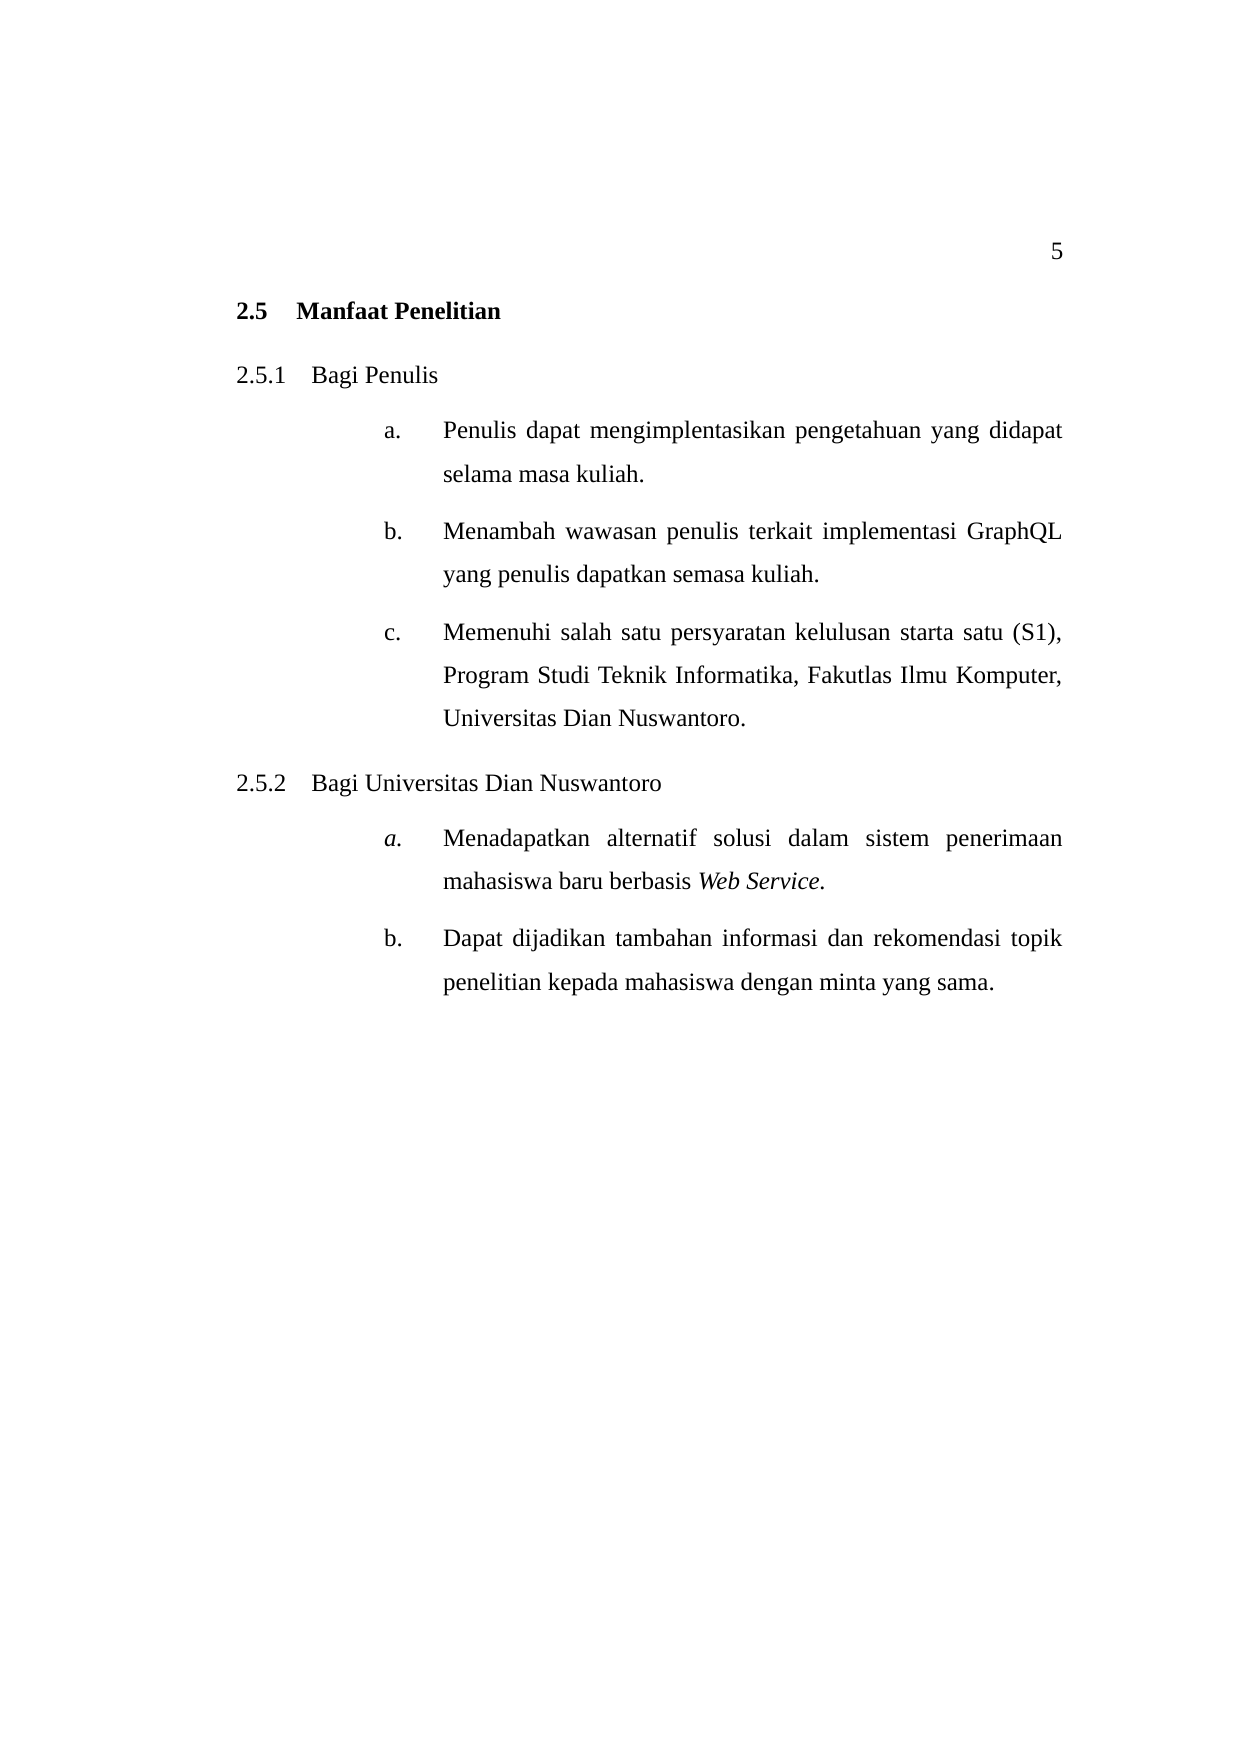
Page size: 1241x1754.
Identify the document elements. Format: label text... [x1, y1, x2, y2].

list Menambah wawasan penulis terkait implementasi GraphQL yang penulis dapatkan semasa kuliah. [384, 516, 1063, 588]
subtitle Dapat dijadikan tambahan informasi dan rekomendasi topik penelitian kepada mahasiswa dengan minta yang sama. [384, 923, 1063, 995]
subtitle Memenuhi salah satu persyaratan kelulusan starta satu (S1), Program Studi Teknik Informatika, Fakutlas Ilmu Komputer, Universitas Dian Nuswantoro. [384, 617, 1063, 732]
subtitle Bagi Penulis [236, 360, 1063, 389]
subtitle Menadapatkan alternatif solusi dalam sistem penerimaan mahasiswa baru berbasis Web Service. [384, 823, 1063, 894]
subtitle Manfaat Penelitian [236, 296, 1063, 325]
subtitle Bagi Universitas Dian Nuswantoro [236, 768, 1063, 796]
list Penulis dapat mengimplentasikan pengetahuan yang didapat selama masa kuliah. [384, 416, 1063, 487]
